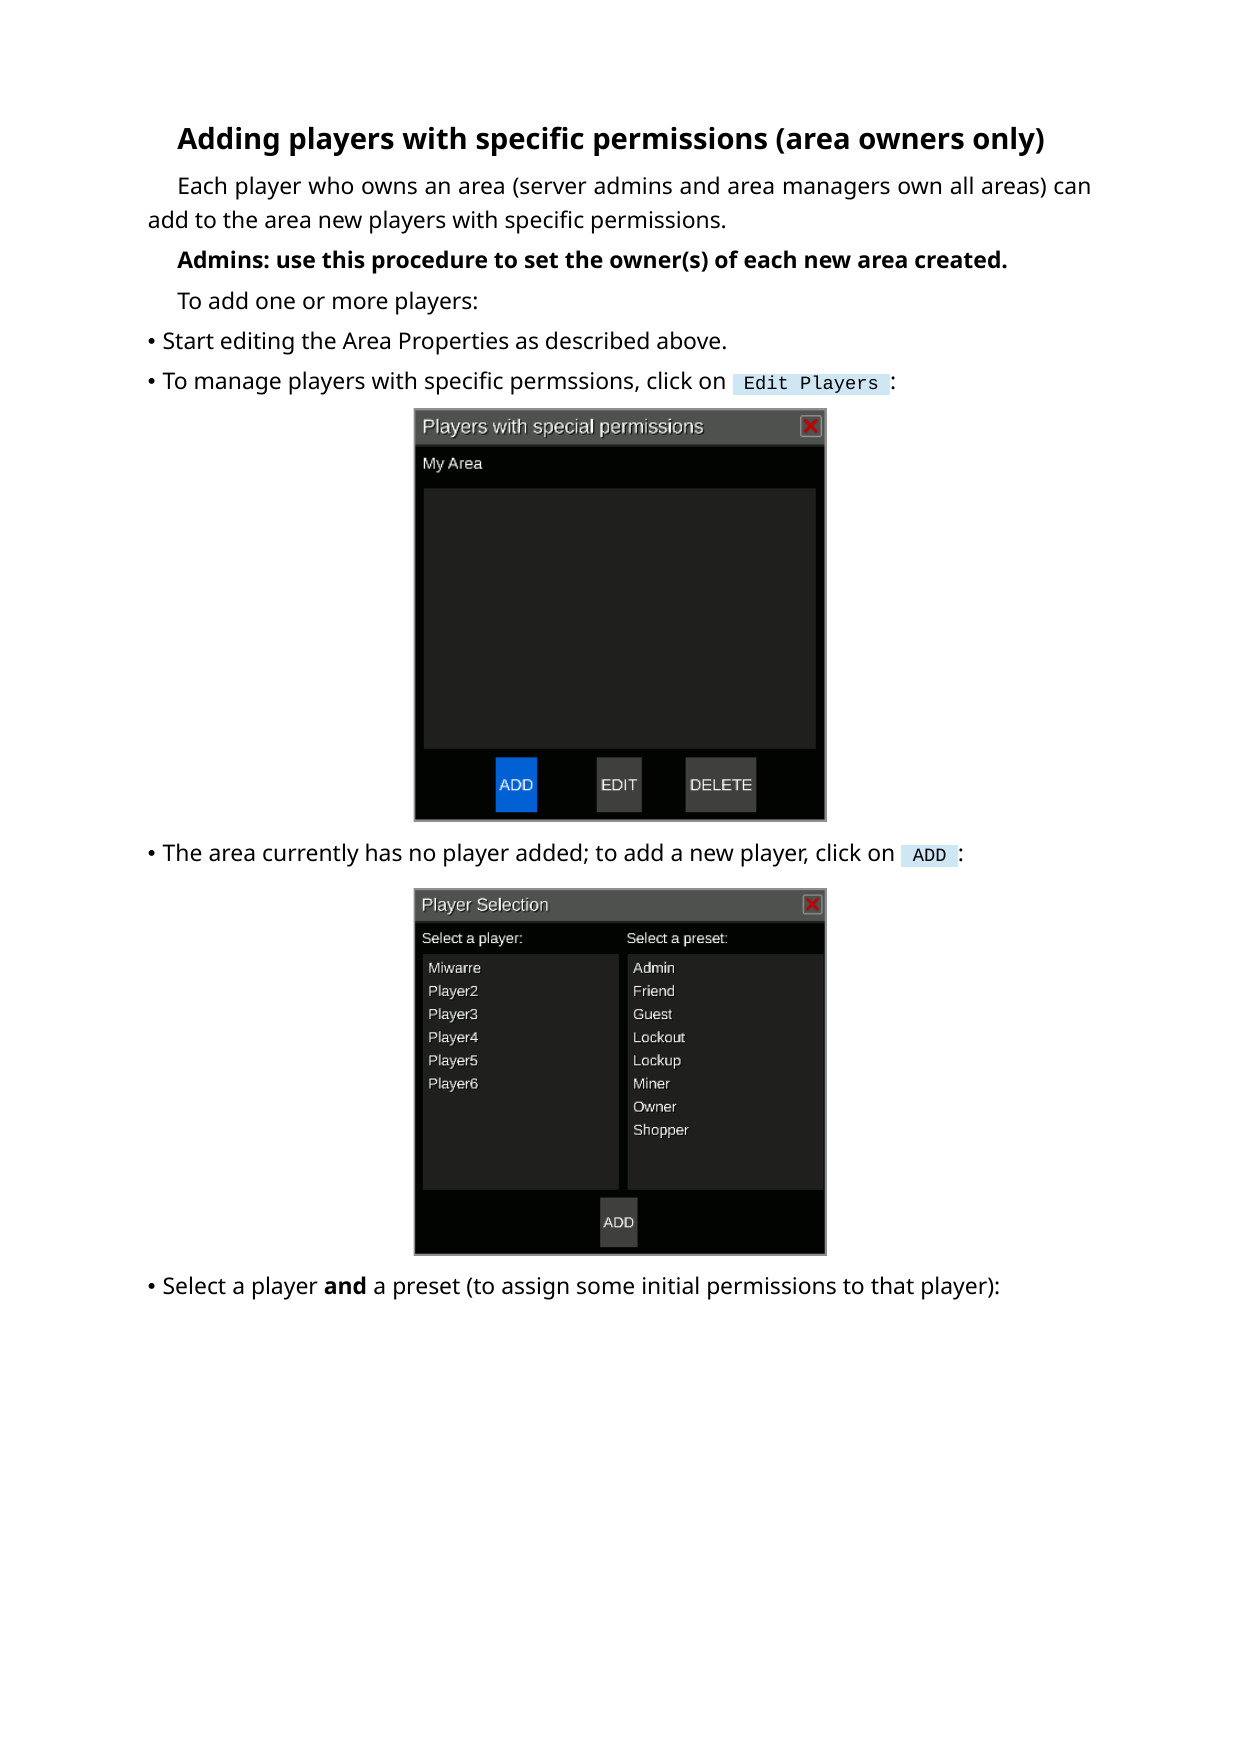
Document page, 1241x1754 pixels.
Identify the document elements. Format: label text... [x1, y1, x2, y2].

picture [413, 408, 827, 822]
list Start editing the Area Properties as described above. [148, 325, 1093, 356]
list To manage players with specific permssions, click on Edit Players : [148, 365, 1093, 396]
subtitle Adding players with specific permissions (area owners only) [148, 118, 1093, 158]
picture [413, 888, 827, 1256]
text Each player who owns an area (server admins and area managers own all areas) can add to the area new players with specific permissions. [148, 169, 1093, 235]
list The area currently has no player added; to add a new player, click on ADD : [148, 822, 1093, 868]
list Select a player and a preset (to assign some initial permissions to that player): [148, 877, 1093, 1302]
text To add one or more players: [148, 284, 1093, 316]
text Admins: use this procedure to set the owner(s) of each new area created. [148, 244, 1093, 276]
